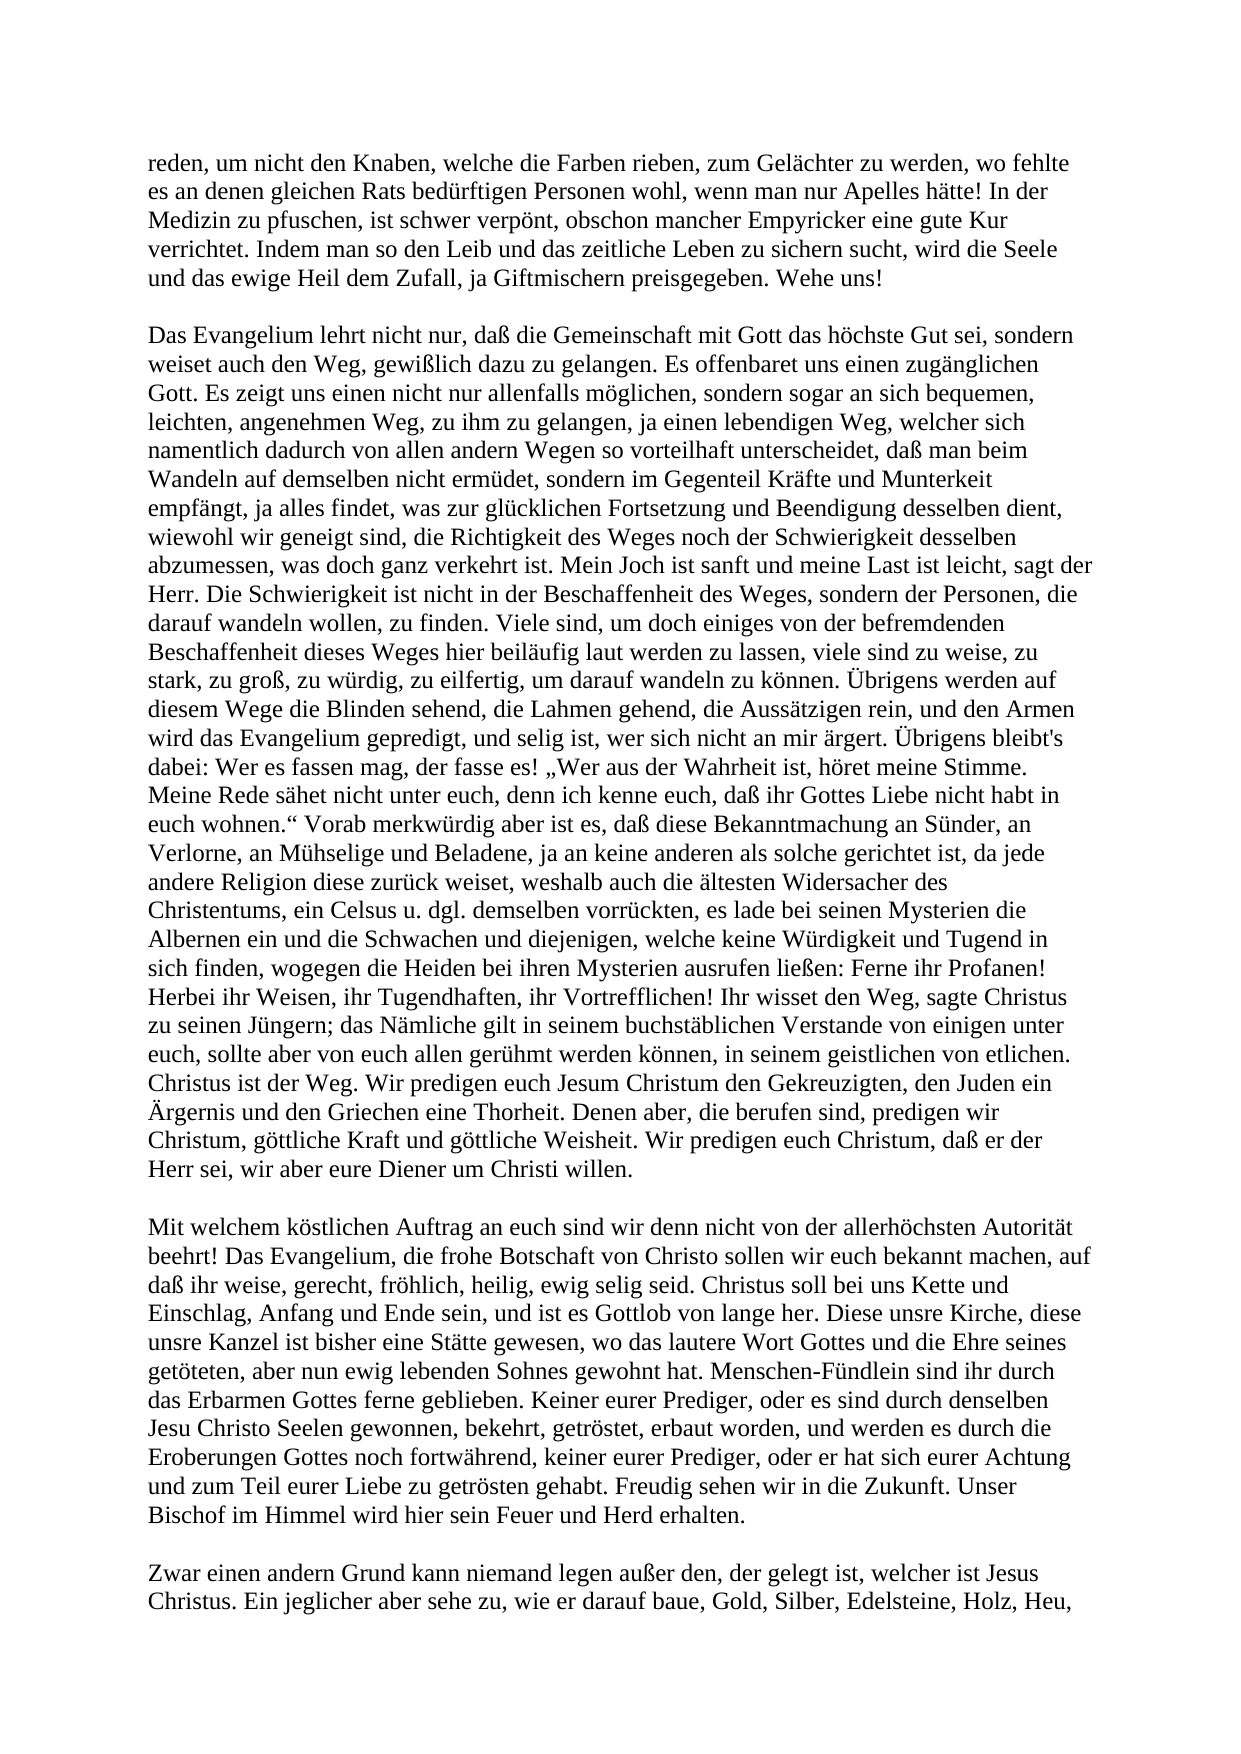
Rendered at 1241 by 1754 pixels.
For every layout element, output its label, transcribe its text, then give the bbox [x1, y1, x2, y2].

text reden, um nicht den Knaben, welche die Farben rieben, zum Gelächter zu werden, wo fehlte es an denen gleichen Rats bedürftigen Personen wohl, wenn man nur Apelles hätte! In der Medizin zu pfuschen, ist schwer verpönt, obschon mancher Empyricker eine gute Kur verrichtet. Indem man so den Leib und das zeitliche Leben zu sichern sucht, wird die Seele und das ewige Heil dem Zufall, ja Giftmischern preisgegeben. Wehe uns! [148, 148, 1093, 291]
text Zwar einen andern Grund kann niemand legen außer den, der gelegt ist, welcher ist Jesus Christus. Ein jeglicher aber sehe zu, wie er darauf baue, Gold, Silber, Edelsteine, Holz, Heu, [148, 1558, 1093, 1615]
text Mit welchem köstlichen Auftrag an euch sind wir denn nicht von der allerhöchsten Autorität beehrt! Das Evangelium, die frohe Botschaft von Christo sollen wir euch bekannt machen, auf daß ihr weise, gerecht, fröhlich, heilig, ewig selig seid. Christus soll bei uns Kette und Einschlag, Anfang und Ende sein, und ist es Gottlob von lange her. Diese unsre Kirche, diese unsre Kanzel ist bisher eine Stätte gewesen, wo das lautere Wort Gottes und die Ehre seines getöteten, aber nun ewig lebenden Sohnes gewohnt hat. Menschen-Fündlein sind ihr durch das Erbarmen Gottes ferne geblieben. Keiner eurer Prediger, oder es sind durch denselben Jesu Christo Seelen gewonnen, bekehrt, getröstet, erbaut worden, und werden es durch die Eroberungen Gottes noch fortwährend, keiner eurer Prediger, oder er hat sich eurer Achtung und zum Teil eurer Liebe zu getrösten gehabt. Freudig sehen wir in die Zukunft. Unser Bischof im Himmel wird hier sein Feuer und Herd erhalten. [148, 1212, 1093, 1528]
text Das Evangelium lehrt nicht nur, daß die Gemeinschaft mit Gott das höchste Gut sei, sondern weiset auch den Weg, gewißlich dazu zu gelangen. Es offenbaret uns einen zugänglichen Gott. Es zeigt uns einen nicht nur allenfalls möglichen, sondern sogar an sich bequemen, leichten, angenehmen Weg, zu ihm zu gelangen, ja einen lebendigen Weg, welcher sich namentlich dadurch von allen andern Wegen so vorteilhaft unterscheidet, daß man beim Wandeln auf demselben nicht ermüdet, sondern im Gegenteil Kräfte und Munterkeit empfängt, ja alles findet, was zur glücklichen Fortsetzung und Beendigung desselben dient, wiewohl wir geneigt sind, die Richtigkeit des Weges noch der Schwierigkeit desselben abzumessen, was doch ganz verkehrt ist. Mein Joch ist sanft und meine Last ist leicht, sagt der Herr. Die Schwierigkeit ist nicht in der Beschaffenheit des Weges, sondern der Personen, die darauf wandeln wollen, zu finden. Viele sind, um doch einiges von der befremdenden Beschaffenheit dieses Weges hier beiläufig laut werden zu lassen, viele sind zu weise, zu stark, zu groß, zu würdig, zu eilfertig, um darauf wandeln zu können. Übrigens werden auf diesem Wege die Blinden sehend, die Lahmen gehend, die Aussätzigen rein, und den Armen wird das Evangelium gepredigt, und selig ist, wer sich nicht an mir ärgert. Übrigens bleibt's dabei: Wer es fassen mag, der fasse es! „Wer aus der Wahrheit ist, höret meine Stimme. Meine Rede sähet nicht unter euch, denn ich kenne euch, daß ihr Gottes Liebe nicht habt in euch wohnen.“ Vorab merkwürdig aber ist es, daß diese Bekanntmachung an Sünder, an Verlorne, an Mühselige und Beladene, ja an keine anderen als solche gerichtet ist, da jede andere Religion diese zurück weiset, weshalb auch die ältesten Widersacher des Christentums, ein Celsus u. dgl. demselben vorrückten, es lade bei seinen Mysterien die Albernen ein und die Schwachen und diejenigen, welche keine Würdigkeit und Tugend in sich finden, wogegen die Heiden bei ihren Mysterien ausrufen ließen: Ferne ihr Profanen! Herbei ihr Weisen, ihr Tugendhaften, ihr Vortrefflichen! Ihr wisset den Weg, sagte Christus zu seinen Jüngern; das Nämliche gilt in seinem buchstäblichen Verstande von einigen unter euch, sollte aber von euch allen gerühmt werden können, in seinem geistlichen von etlichen. Christus ist der Weg. Wir predigen euch Jesum Christum den Gekreuzigten, den Juden ein Ärgernis und den Griechen eine Thorheit. Denen aber, die berufen sind, predigen wir Christum, göttliche Kraft und göttliche Weisheit. Wir predigen euch Christum, daß er der Herr sei, wir aber eure Diener um Christi willen. [148, 321, 1093, 1183]
